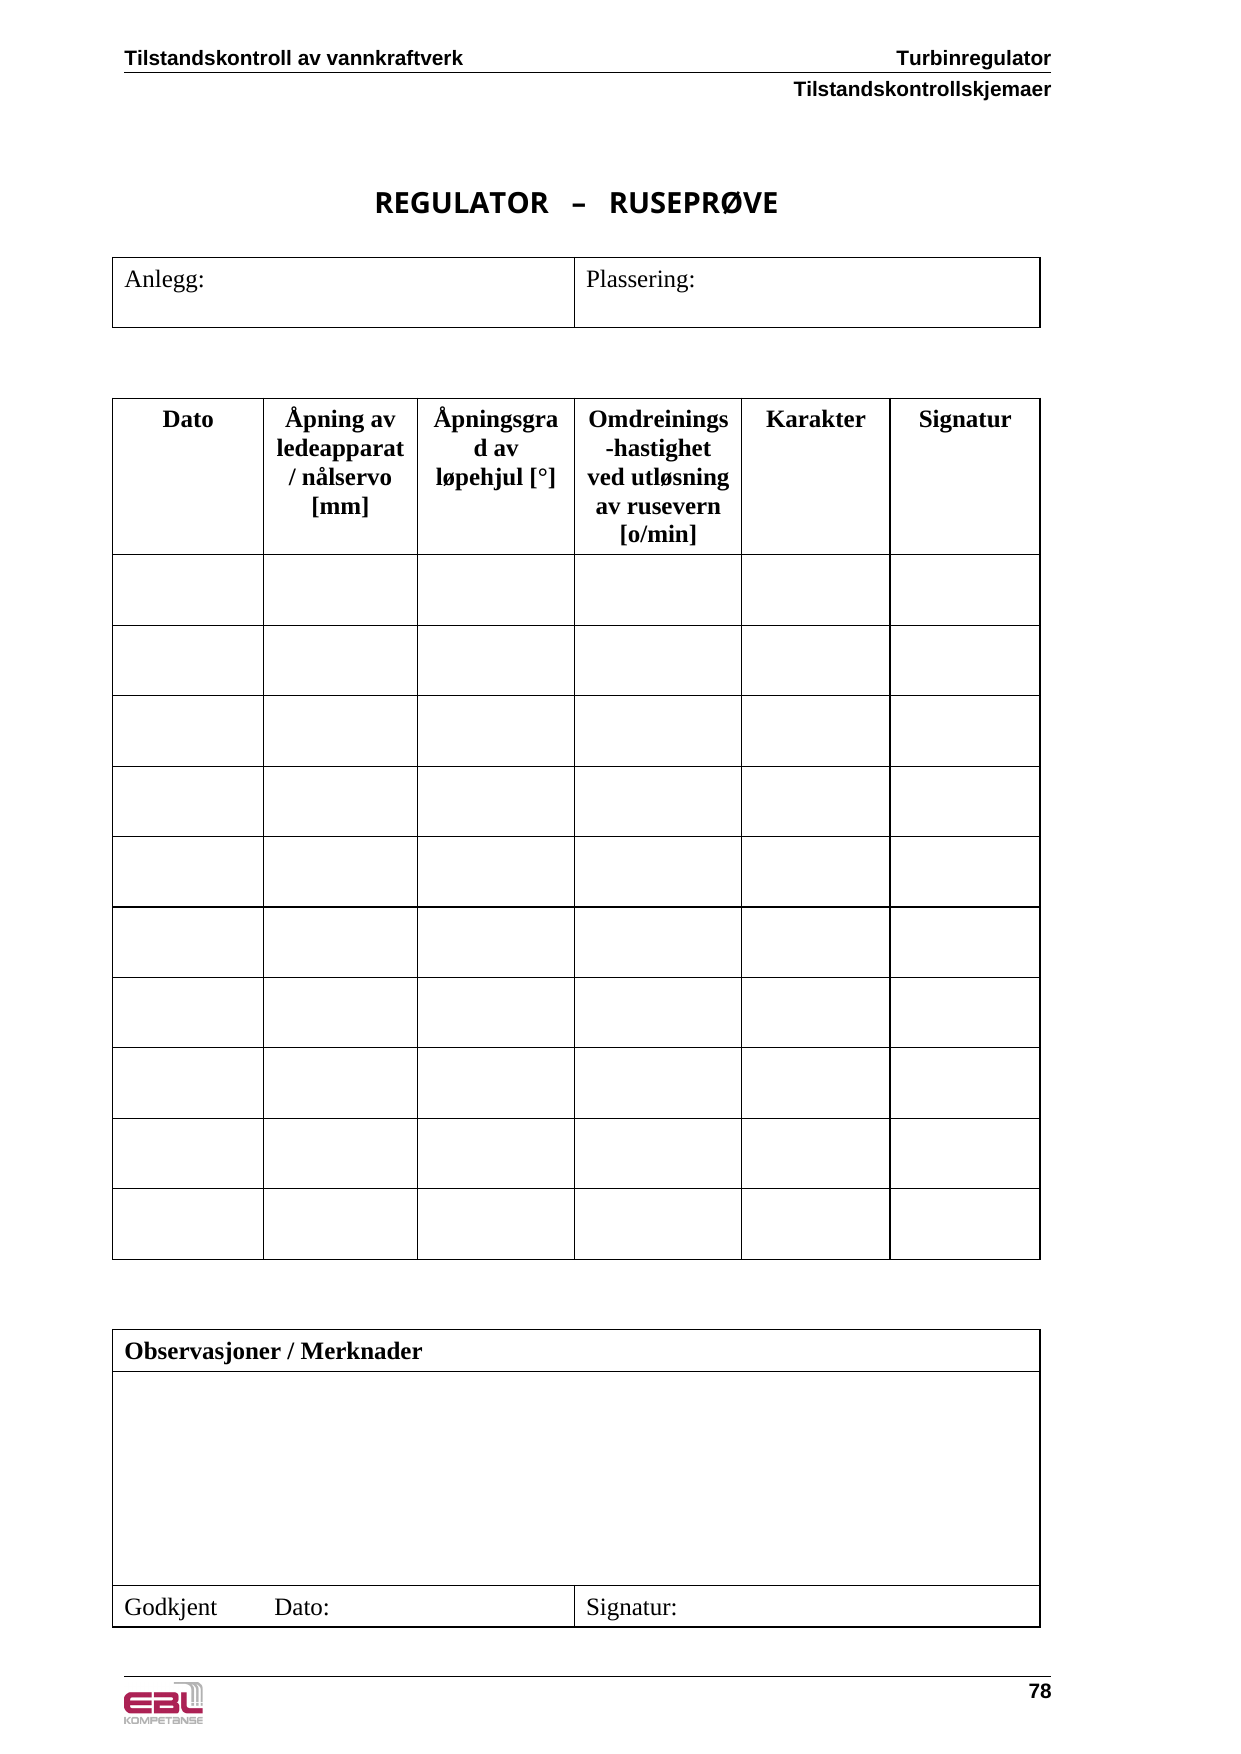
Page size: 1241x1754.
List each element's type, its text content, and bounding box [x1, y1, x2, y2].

table_cell Dato [113, 399, 263, 554]
table_cell [742, 1119, 889, 1188]
table_cell [113, 1119, 263, 1188]
table_cell [418, 1048, 574, 1118]
table_cell [264, 767, 417, 836]
table_cell [113, 1048, 263, 1118]
table_cell [891, 1119, 1039, 1188]
table_cell [113, 696, 263, 766]
table_cell [418, 555, 574, 625]
table_cell [891, 1189, 1039, 1258]
table_cell Observasjoner / Merknader [113, 1330, 1039, 1371]
table_cell [575, 626, 741, 695]
table_cell [742, 767, 889, 836]
table_cell [264, 1048, 417, 1118]
table_cell [575, 696, 741, 766]
table_cell [264, 978, 417, 1047]
table_cell [264, 696, 417, 766]
table_cell [418, 1189, 574, 1258]
table_cell Signatur [891, 399, 1039, 554]
table_cell [113, 555, 263, 625]
table_cell [418, 837, 574, 906]
table_cell [264, 1119, 417, 1188]
table_cell [891, 837, 1039, 906]
table_cell Åpningsgrad av løpehjul [°] [418, 399, 574, 554]
table_cell [891, 908, 1039, 977]
table_cell [575, 1189, 741, 1258]
table_cell [264, 908, 417, 977]
table_cell [113, 767, 263, 836]
table_cell [418, 626, 574, 695]
table_cell [891, 1048, 1039, 1118]
table_cell [418, 1119, 574, 1188]
table_cell Anlegg: [113, 258, 574, 327]
table_cell [742, 908, 889, 977]
table_cell Godkjent Dato: [113, 1586, 574, 1626]
table_cell [742, 978, 889, 1047]
table_cell [891, 978, 1039, 1047]
table_cell Omdreinings-hastighet ved utløsning av rusevern [o/min] [575, 399, 741, 554]
table_cell [113, 1372, 1039, 1585]
table_cell [418, 908, 574, 977]
table_cell [891, 767, 1039, 836]
table_cell [742, 1048, 889, 1118]
table_cell [113, 1260, 1040, 1329]
table_cell [418, 978, 574, 1047]
table_cell [575, 837, 741, 906]
table_cell [418, 696, 574, 766]
table_cell [575, 978, 741, 1047]
table_cell [742, 837, 889, 906]
table_cell [264, 626, 417, 695]
table_cell [742, 626, 889, 695]
table_cell [575, 908, 741, 977]
table_cell [418, 767, 574, 836]
table_cell [575, 1119, 741, 1188]
table_cell [575, 328, 1040, 398]
table_cell [264, 1189, 417, 1258]
table_cell [264, 555, 417, 625]
table_cell [575, 555, 741, 625]
table_cell Signatur: [575, 1586, 1039, 1626]
table_cell [113, 626, 263, 695]
table_cell [113, 978, 263, 1047]
table_cell [113, 837, 263, 906]
table_cell [891, 626, 1039, 695]
table_cell Plassering: [575, 258, 1039, 327]
table_cell [264, 837, 417, 906]
table_cell [113, 328, 574, 398]
table_cell [742, 696, 889, 766]
table_cell Karakter [742, 399, 889, 554]
table_cell [891, 696, 1039, 766]
table_cell [742, 1189, 889, 1258]
table_cell Åpning av ledeapparat/ nålservo [mm] [264, 399, 417, 554]
table_cell [113, 1189, 263, 1258]
picture [124, 1682, 203, 1724]
table_cell [742, 555, 889, 625]
table_cell [575, 1048, 741, 1118]
table_cell [891, 555, 1039, 625]
table_cell [113, 908, 263, 977]
table_cell [575, 767, 741, 836]
table_header REGULATOR – RUSEPRØVE [113, 176, 1040, 257]
